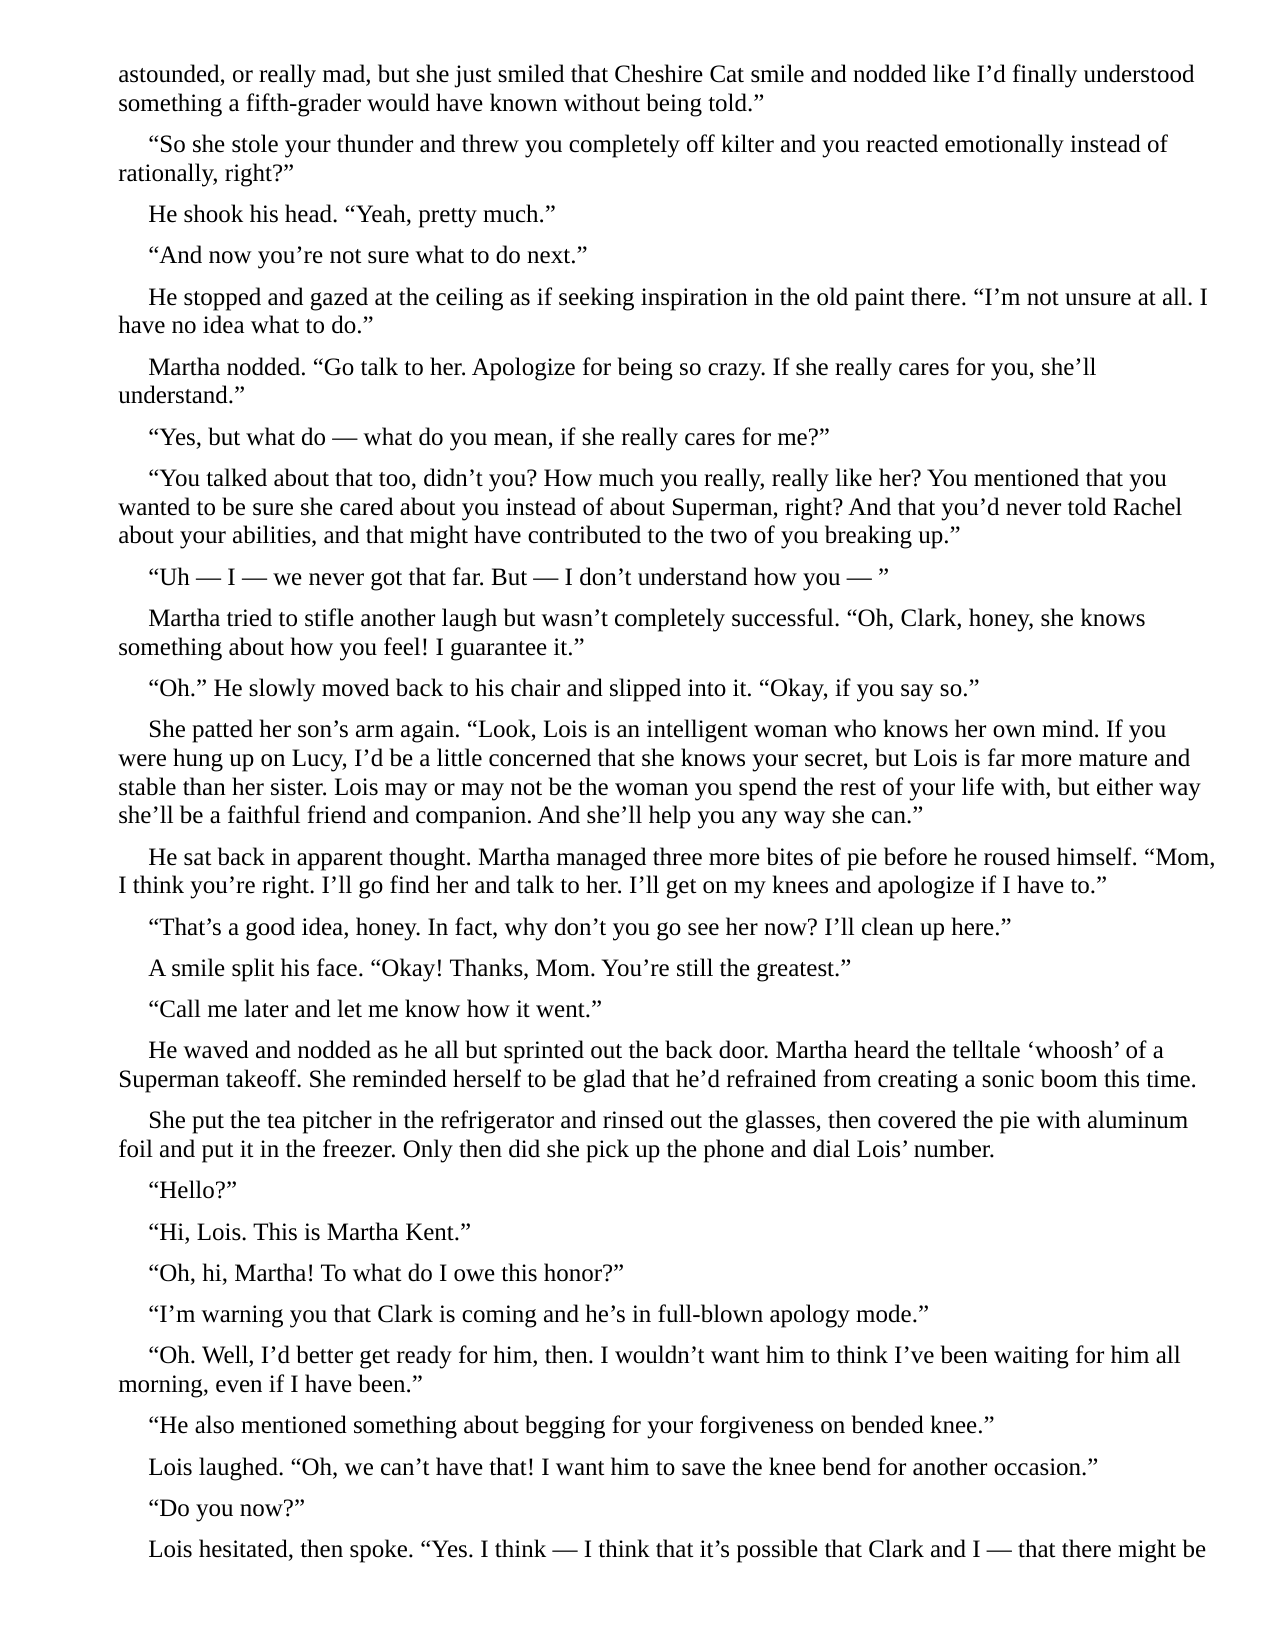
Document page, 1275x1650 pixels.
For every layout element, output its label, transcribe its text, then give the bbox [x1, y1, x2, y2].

text He shook his head. “Yeah, pretty much.” [118, 199, 1216, 228]
text “Oh. Well, I’d better get ready for him, then. I wouldn’t want him to think I’ve been waiting for him all morning, even if I have been.” [118, 1340, 1216, 1398]
text “You talked about that too, didn’t you? How much you really, really like her? You mentioned that you wanted to be sure she cared about you instead of about Superman, right? And that you’d never told Rachel about your abilities, and that might have contributed to the two of you breaking up.” [118, 463, 1216, 549]
text “I’m warning you that Clark is coming and he’s in full-blown apology mode.” [118, 1299, 1216, 1328]
text He waved and nodded as he all but sprinted out the back door. Martha heard the telltale ‘whoosh’ of a Superman takeoff. She reminded herself to be glad that he’d refrained from creating a sonic boom this time. [118, 1035, 1216, 1093]
text He sat back in apparent thought. Martha managed three more bites of pie before he roused himself. “Mom, I think you’re right. I’ll go find her and talk to her. I’ll get on my knees and apologize if I have to.” [118, 842, 1216, 899]
text Martha tried to stifle another laugh but wasn’t completely successful. “Oh, Clark, honey, she knows something about how you feel! I guarantee it.” [118, 603, 1216, 660]
text Lois hesitated, then spoke. “Yes. I think — I think that it’s possible that Clark and I — that there might be [118, 1534, 1216, 1563]
text “And now you’re not sure what to do next.” [118, 240, 1216, 269]
text “Hello?” [118, 1175, 1216, 1204]
text astounded, or really mad, but she just smiled that Cheshire Cat smile and nodded like I’d finally understood something a fifth-grader would have known without being told.” [118, 59, 1216, 117]
text “That’s a good idea, honey. In fact, why don’t you go see her now? I’ll clean up here.” [118, 912, 1216, 940]
text “Uh — I — we never got that far. But — I don’t understand how you — ” [118, 562, 1216, 590]
text “So she stole your thunder and threw you completely off kilter and you reacted emotionally instead of rationally, right?” [118, 129, 1216, 187]
text A smile split his face. “Okay! Thanks, Mom. You’re still the greatest.” [118, 953, 1216, 982]
text Lois laughed. “Oh, we can’t have that! I want him to save the knee bend for another occasion.” [118, 1452, 1216, 1480]
text He stopped and gazed at the ceiling as if seeking inspiration in the old paint there. “I’m not unsure at all. I have no idea what to do.” [118, 282, 1216, 339]
text “Hi, Lois. This is Martha Kent.” [118, 1217, 1216, 1245]
text “He also mentioned something about begging for your forgiveness on bended knee.” [118, 1410, 1216, 1439]
text She put the tea pitcher in the refrigerator and rinsed out the glasses, then covered the pie with aluminum foil and put it in the freezer. Only then did she pick up the phone and dial Lois’ number. [118, 1105, 1216, 1163]
text “Do you now?” [118, 1493, 1216, 1522]
text She patted her son’s arm again. “Look, Lois is an intelligent woman who knows her own mind. If you were hung up on Lucy, I’d be a little concerned that she knows your secret, but Lois is far more mature and stable than her sister. Lois may or may not be the woman you spend the rest of your life with, but either way she’ll be a faithful friend and companion. And she’ll help you any way she can.” [118, 714, 1216, 829]
text “Yes, but what do — what do you mean, if she really cares for me?” [118, 422, 1216, 450]
text “Call me later and let me know how it went.” [118, 994, 1216, 1023]
text “Oh.” He slowly moved back to his chair and slipped into it. “Okay, if you say so.” [118, 673, 1216, 702]
text Martha nodded. “Go talk to her. Apologize for being so crazy. If she really cares for you, she’ll understand.” [118, 352, 1216, 409]
text “Oh, hi, Martha! To what do I owe this honor?” [118, 1258, 1216, 1287]
